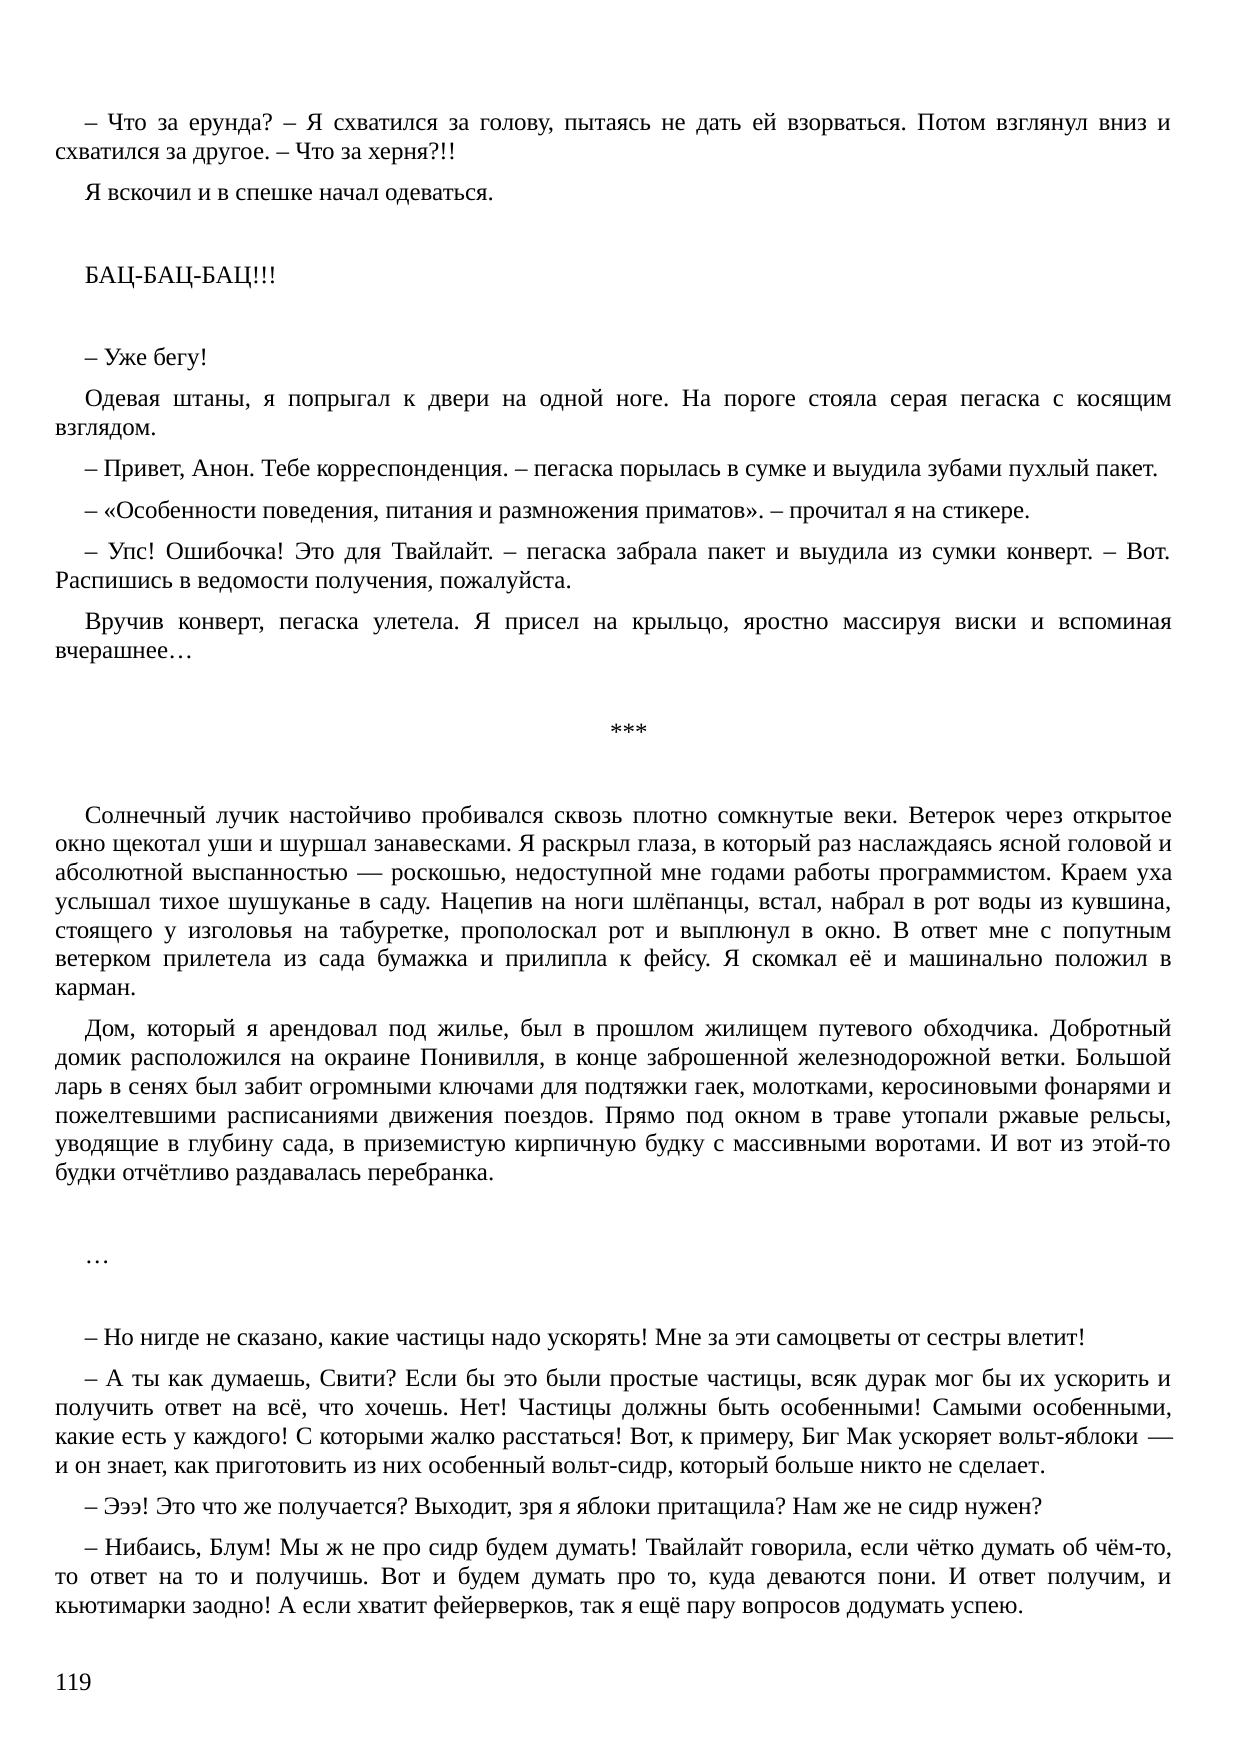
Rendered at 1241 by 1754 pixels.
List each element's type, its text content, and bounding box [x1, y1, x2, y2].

text – «Особенности поведения, питания и размножения приматов». – прочитал я на стикере. [55, 495, 1173, 523]
text – Привет, Анон. Тебе корреспонденция. – пегаска порылась в сумке и выудила зубами пухлый пакет. [55, 453, 1173, 482]
text – Уже бегу! [55, 342, 1173, 371]
text – А ты как думаешь, Свити? Если бы это были простые частицы, всяк дурак мог бы их ускорить и получить ответ на всё, что хочешь. Нет! Частицы должны быть особенными! Самыми особенными, какие есть у каждого! С которыми жалко расстаться! Вот, к примеру, Биг Мак ускоряет вольт-яблоки — и он знает, как приготовить из них особенный вольт-сидр, который больше никто не сделает. [55, 1363, 1173, 1478]
text Солнечный лучик настойчиво пробивался сквозь плотно сомкнутые веки. Ветерок через открытое окно щекотал уши и шуршал занавесками. Я раскрыл глаза, в который раз наслаждаясь ясной головой и абсолютной выспанностью — роскошью, недоступной мне годами работы программистом. Краем уха услышал тихое шушуканье в саду. Нацепив на ноги шлёпанцы, встал, набрал в рот воды из кувшина, стоящего у изголовья на табуретке, прополоскал рот и выплюнул в окно. В ответ мне с попутным ветерком прилетела из сада бумажка и прилипла к фейсу. Я скомкал её и машинально положил в карман. [55, 800, 1173, 1001]
text Дом, который я арендовал под жилье, был в прошлом жилищем путевого обходчика. Добротный домик расположился на окраине Понивилля, в конце заброшенной железнодорожной ветки. Большой ларь в сенях был забит огромными ключами для подтяжки гаек, молотками, керосиновыми фонарями и пожелтевшими расписаниями движения поездов. Прямо под окном в траве утопали ржавые рельсы, уводящие в глубину сада, в приземистую кирпичную будку с массивными воротами. И вот из этой-то будки отчётливо раздавалась перебранка. [55, 1013, 1173, 1186]
text … [55, 1240, 1173, 1268]
text – Но нигде не сказано, какие частицы надо ускорять! Мне за эти самоцветы от сестры влетит! [55, 1322, 1173, 1351]
text – Упс! Ошибочка! Это для Твайлайт. – пегаска забрала пакет и выудила из сумки конверт. – Вот. Распишись в ведомости получения, пожалуйста. [55, 536, 1173, 593]
text Я вскочил и в спешке начал одеваться. [55, 177, 1173, 206]
text – Что за ерунда? – Я схватился за голову, пытаясь не дать ей взорваться. Потом взглянул вниз и схватился за другое. – Что за херня?!! [55, 107, 1173, 165]
text Одевая штаны, я попрыгал к двери на одной ноге. На пороге стояла серая пегаска с косящим взглядом. [55, 383, 1173, 441]
text *** [55, 717, 1173, 746]
text – Эээ! Это что же получается? Выходит, зря я яблоки притащила? Нам же не сидр нужен? [55, 1491, 1173, 1520]
text – Нибаись, Блум! Мы ж не про сидр будем думать! Твайлайт говорила, если чётко думать об чём-то, то ответ на то и получишь. Вот и будем думать про то, куда деваются пони. И ответ получим, и кьютимарки заодно! А если хватит фейерверков, так я ещё пару вопросов додумать успею. [55, 1532, 1173, 1618]
text БАЦ-БАЦ-БАЦ!!! [55, 260, 1173, 288]
text Вручив конверт, пегаска улетела. Я присел на крыльцо, яростно массируя виски и вспоминая вчерашнее… [55, 606, 1173, 663]
